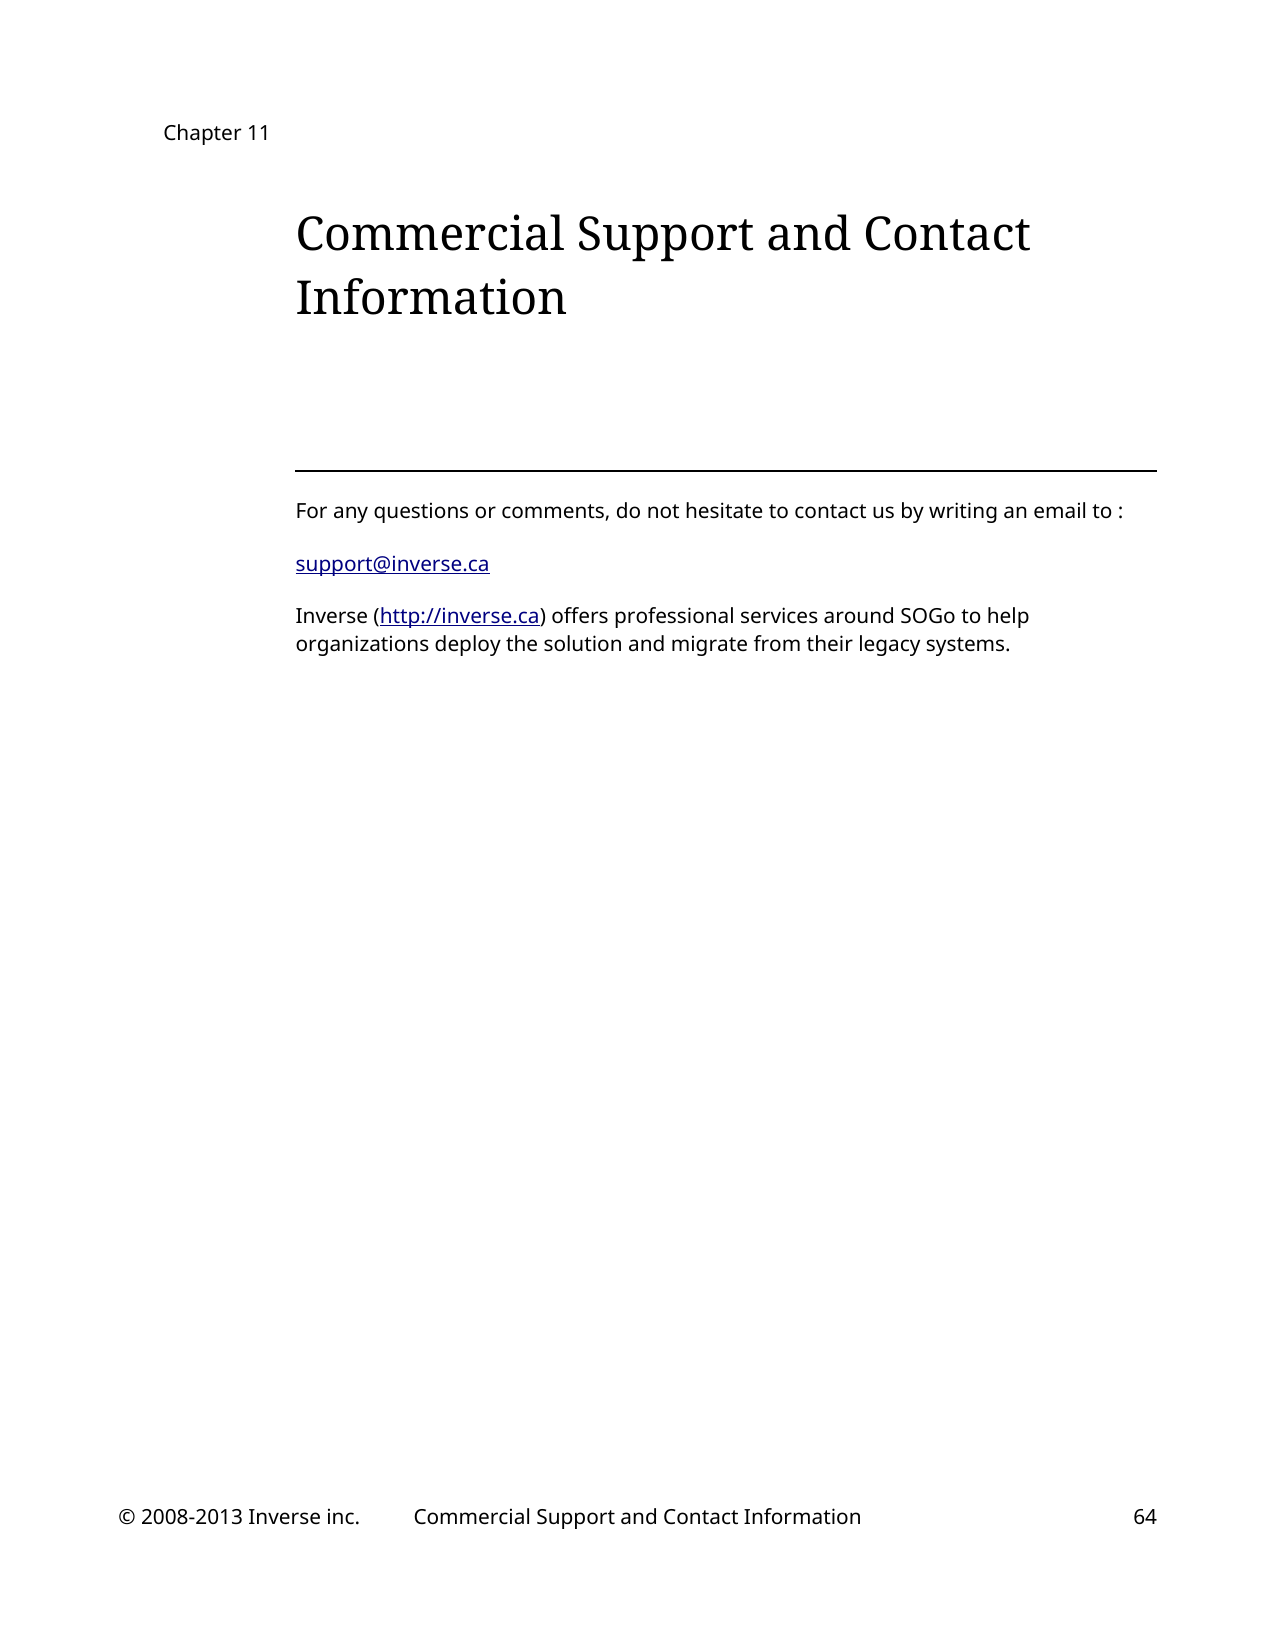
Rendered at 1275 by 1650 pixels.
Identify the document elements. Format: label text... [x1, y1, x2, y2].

text support@inverse.ca [295, 549, 1157, 577]
text Inverse (http://inverse.ca) offers professional services around SOGo to help organizations deploy the solution and migrate from their legacy systems. [295, 601, 1157, 658]
text For any questions or comments, do not hesitate to contact us by writing an email to : [295, 497, 1157, 525]
subtitle Commercial Support and Contact Information [295, 201, 1157, 470]
